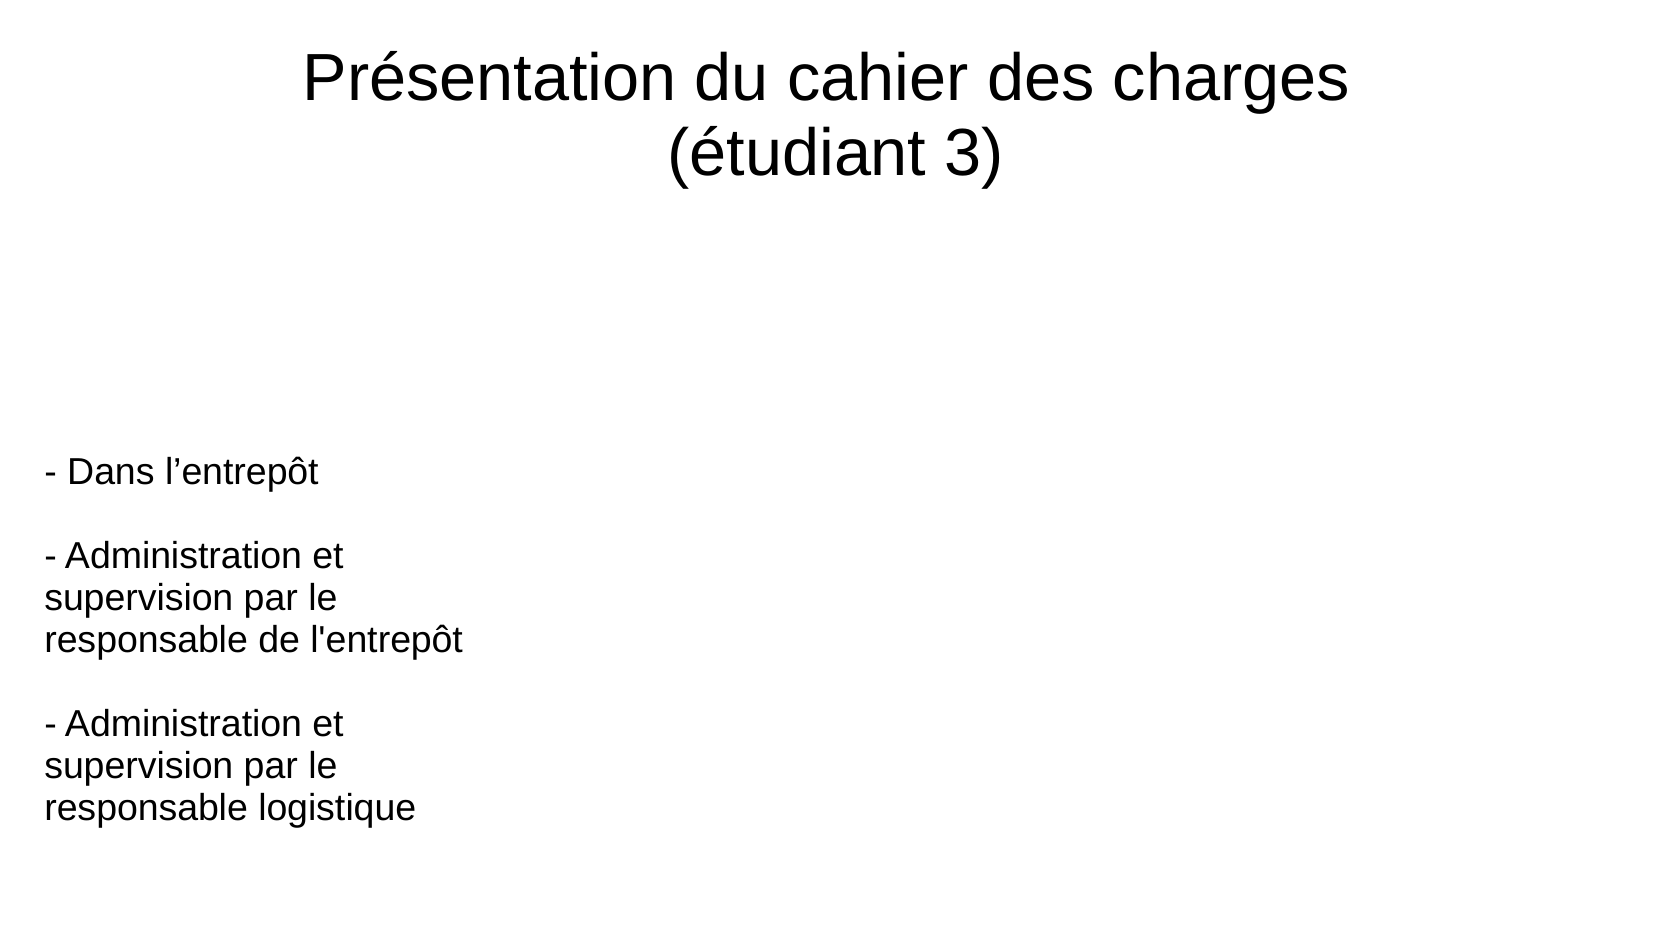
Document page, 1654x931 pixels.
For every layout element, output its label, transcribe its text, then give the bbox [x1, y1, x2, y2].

title Présentation du cahier des charges (étudiant 3) [82, 37, 1571, 193]
text_box - Dans l’entrepôt - Administration et supervision par le responsable de l'entrepôt - Administration et supervision par le responsable logistique [29, 442, 502, 878]
